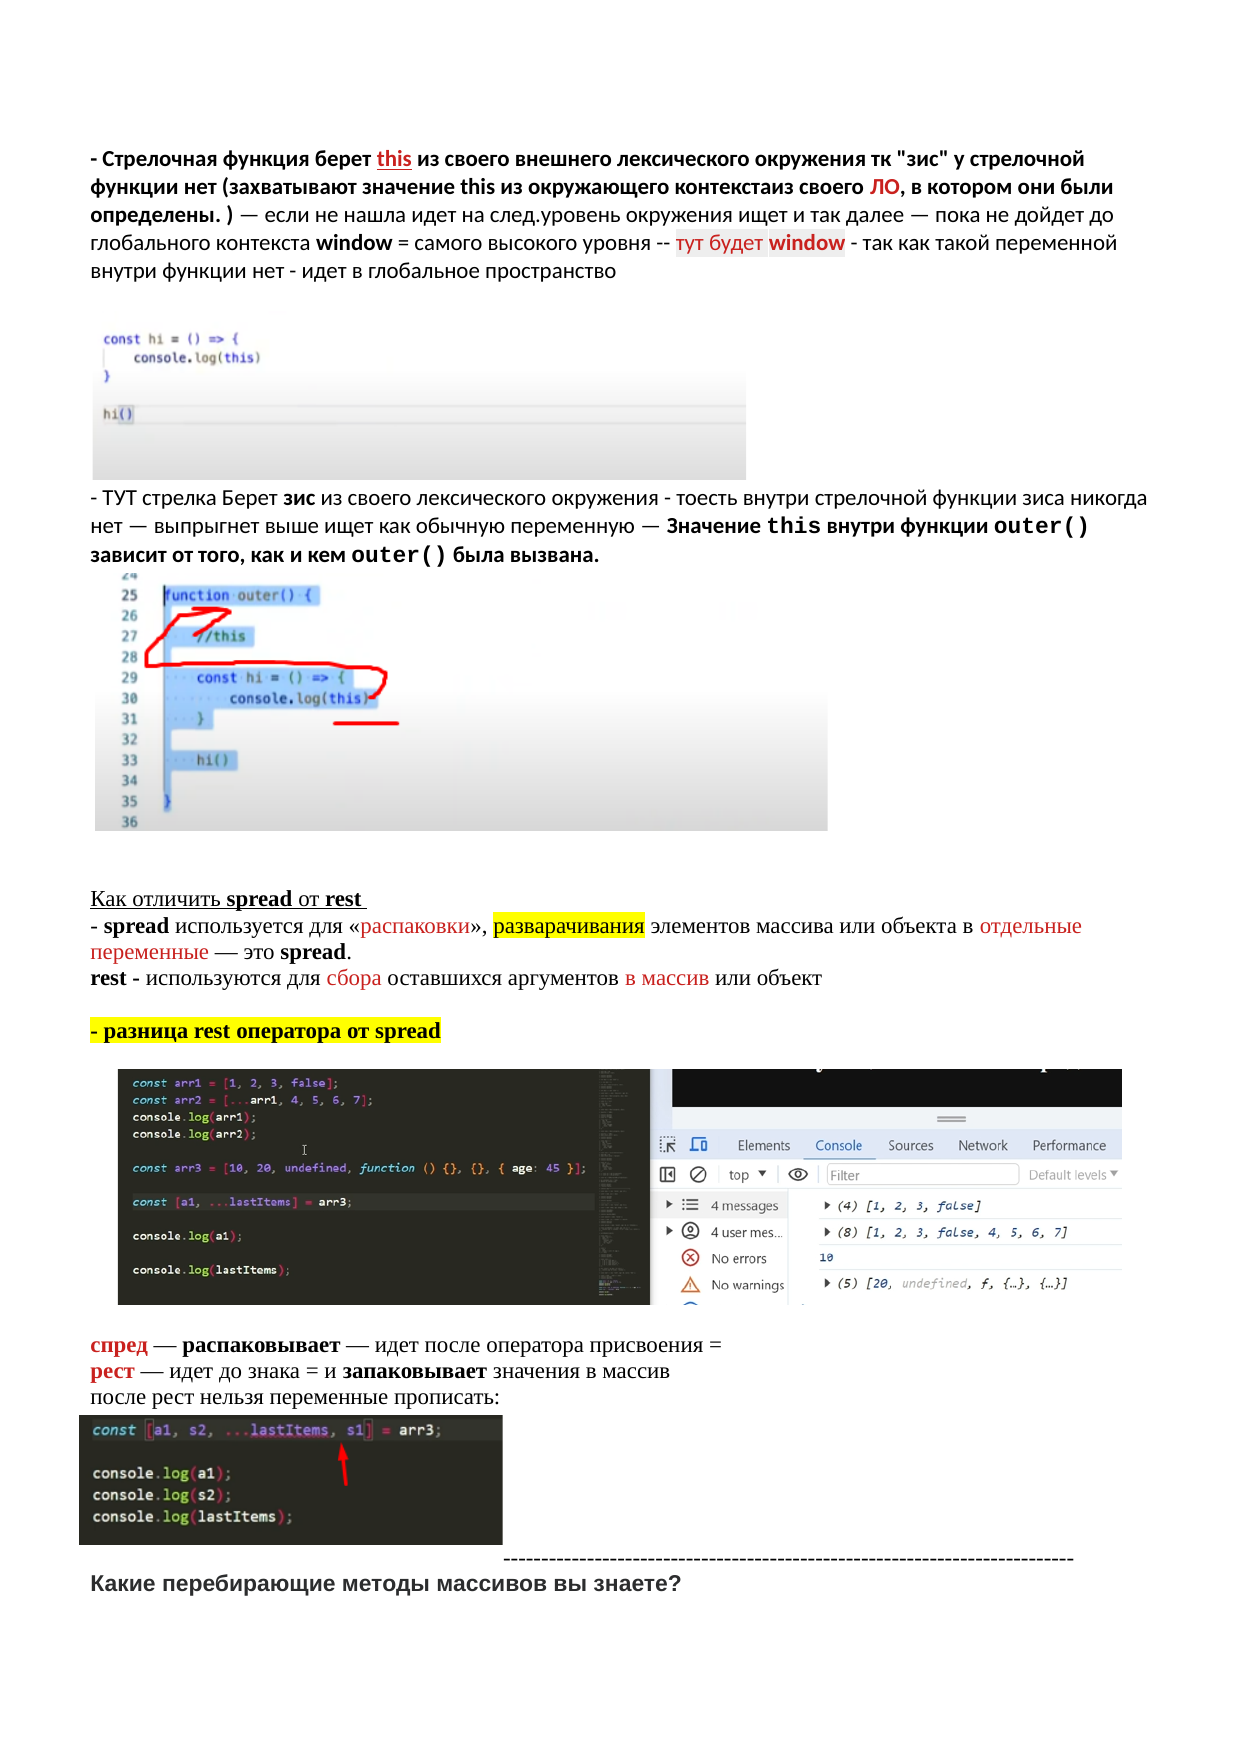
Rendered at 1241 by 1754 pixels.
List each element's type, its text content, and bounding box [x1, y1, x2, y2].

text - разница rest оператора от spread [90, 1017, 1150, 1043]
text рест — идет до знака = и запаковывает значения в массив [90, 1357, 1150, 1383]
text - spread используется для «распаковки», разварачивания элементов массива или объекта в отдельные переменные — это spread. [90, 912, 1150, 964]
text - ТУТ стрелка Берет зис из своего лексического окружения - тоесть внутри стрелочной функции зиса никогда нет — выпрыгнет выше ищет как обычную переменную — Значение this внутри функции outer() зависит от того, как и кем outer() была вызвана. [90, 483, 1150, 570]
picture [95, 573, 828, 831]
text после рест нельзя переменные прописать: [90, 1383, 1150, 1410]
text --------------------------------------------------------------------------- [90, 1544, 1150, 1570]
text - Стрелочная функция берет this из своего внешнего лексического окружения тк "зис" у стрелочной функции нет (захватывают значение this из окружающего контекстаиз своего ЛО, в котором они были определены. ) — если не нашла идет на след.уровень окружения ищет и так далее — пока не дойдет до глобального контекста window = самого высокого уровня -- тут будет window - так как такой переменной внутри функции нет - идет в глобальное пространство [90, 144, 1150, 284]
text Какие перебирающие методы массивов вы знаете? [90, 1570, 1150, 1597]
picture [92, 311, 747, 480]
picture [79, 1415, 503, 1545]
text rest - используются для сбора оставшихся аргументов в массив или объект [90, 964, 1150, 991]
text Как отличить spread от rest [90, 885, 1150, 912]
picture [117, 1069, 1122, 1305]
text спред — распаковывает — идет после оператора присвоения = [90, 1331, 1150, 1357]
